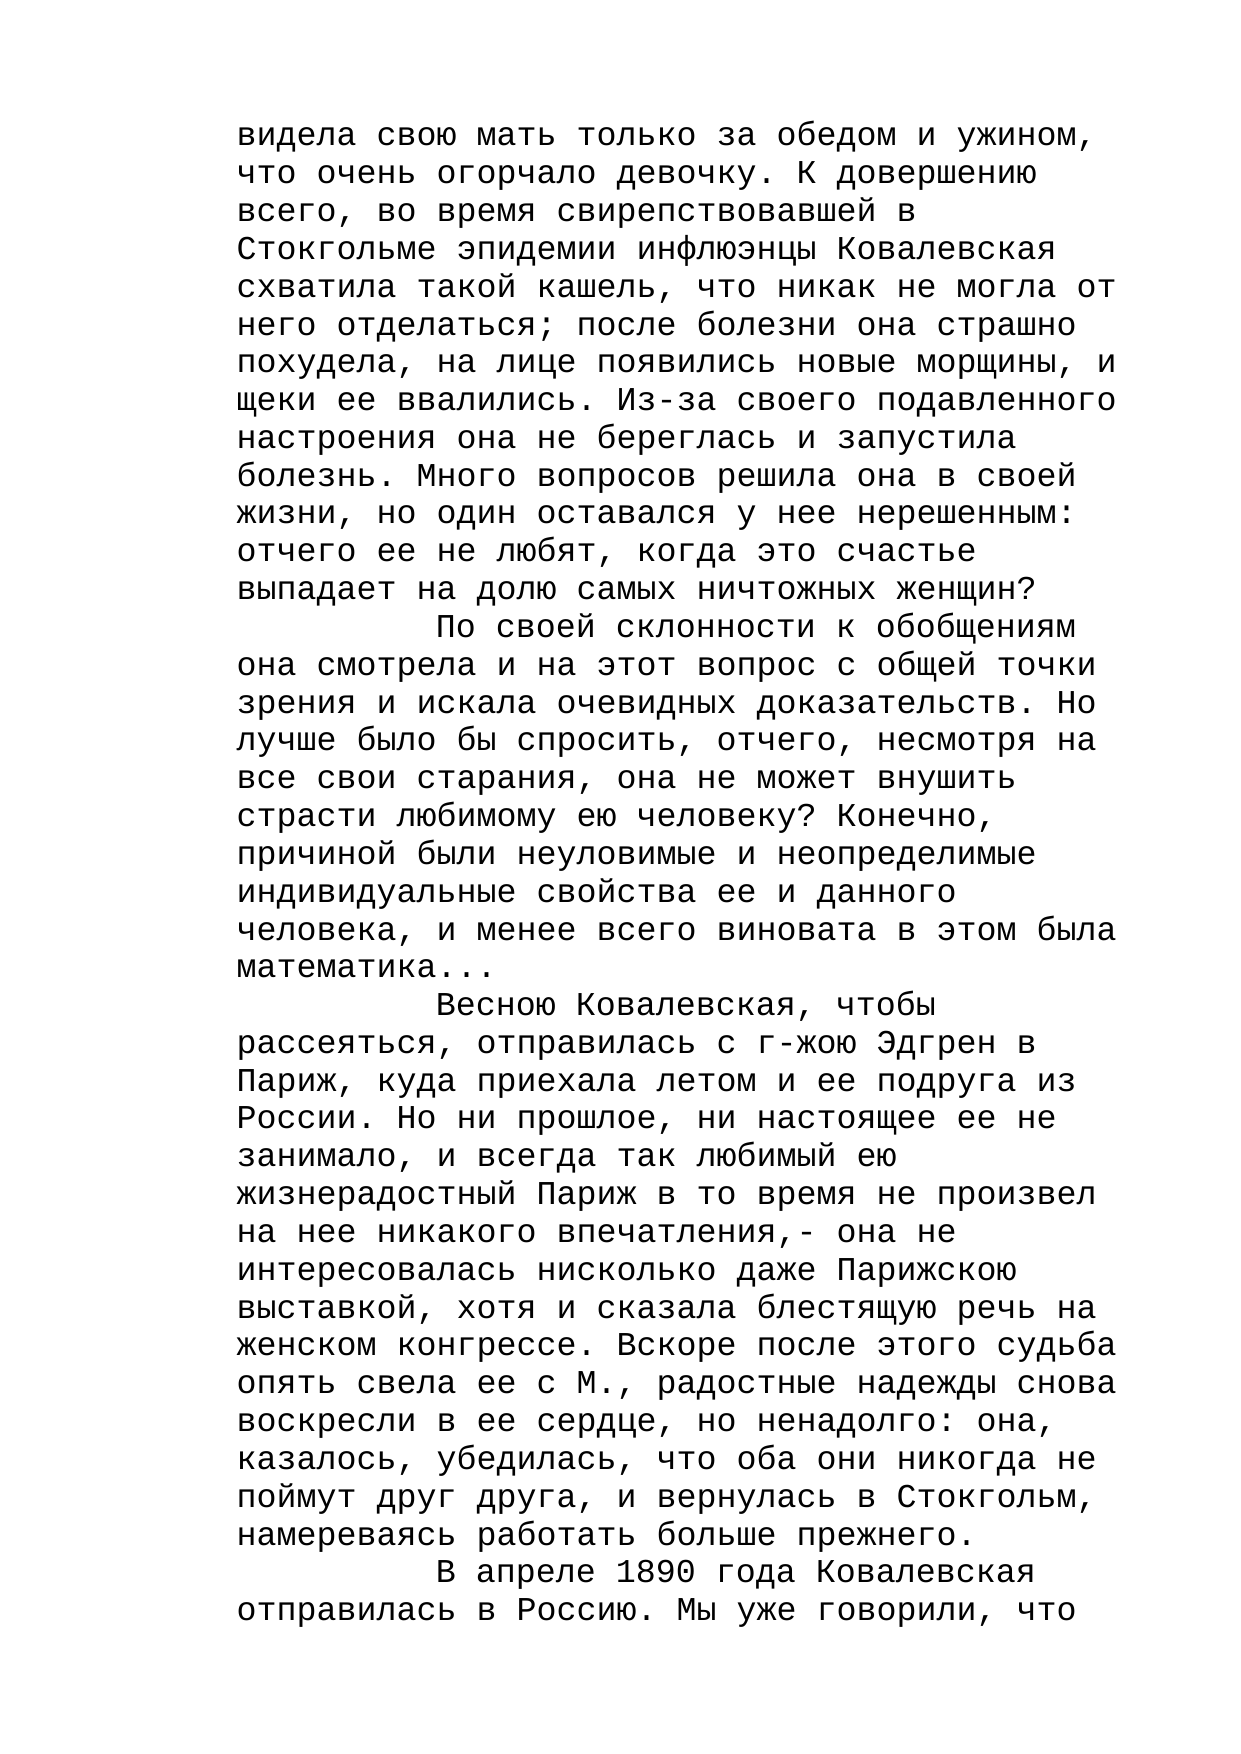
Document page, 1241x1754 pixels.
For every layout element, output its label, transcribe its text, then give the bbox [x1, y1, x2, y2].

text Весною Ковалевская, чтобы рассеяться, отправилась с г-жою Эдгрен в Париж, куда приехала летом и ее подруга из России. Но ни прошлое, ни настоящее ее не занимало, и всегда так любимый ею жизнерадостный Париж в то время не произвел на нее никакого впечатления,- она не интересовалась нисколько даже Парижскою выставкой, хотя и сказала блестящую речь на женском конгрессе. Вскоре после этого судьба опять свела ее с М., радостные надежды снова воскресли в ее сердце, но ненадолго: она, казалось, убедилась, что оба они никогда не поймут друг друга, и вернулась в Стокгольм, намереваясь работать больше прежнего. [236, 988, 1122, 1555]
text В апреле 1890 года Ковалевская отправилась в Россию. Мы уже говорили, что [236, 1555, 1122, 1631]
text По своей склонности к обобщениям она смотрела и на этот вопрос с общей точки зрения и искала очевидных доказательств. Но лучше было бы спросить, отчего, несмотря на все свои старания, она не может внушить страсти любимому ею человеку? Конечно, причиной были неуловимые и неопределимые индивидуальные свойства ее и данного человека, и менее всего виновата в этом была математика... [236, 610, 1122, 988]
text видела свою мать только за обедом и ужином, что очень огорчало девочку. К довершению всего, во время свирепствовавшей в Стокгольме эпидемии инфлюэнцы Ковалевская схватила такой кашель, что никак не могла от него отделаться; после болезни она страшно похудела, на лице появились новые морщины, и щеки ее ввалились. Из-за своего подавленного настроения она не береглась и запустила болезнь. Много вопросов решила она в своей жизни, но один оставался у нее нерешенным: отчего ее не любят, когда это счастье выпадает на долю самых ничтожных женщин? [236, 118, 1122, 610]
